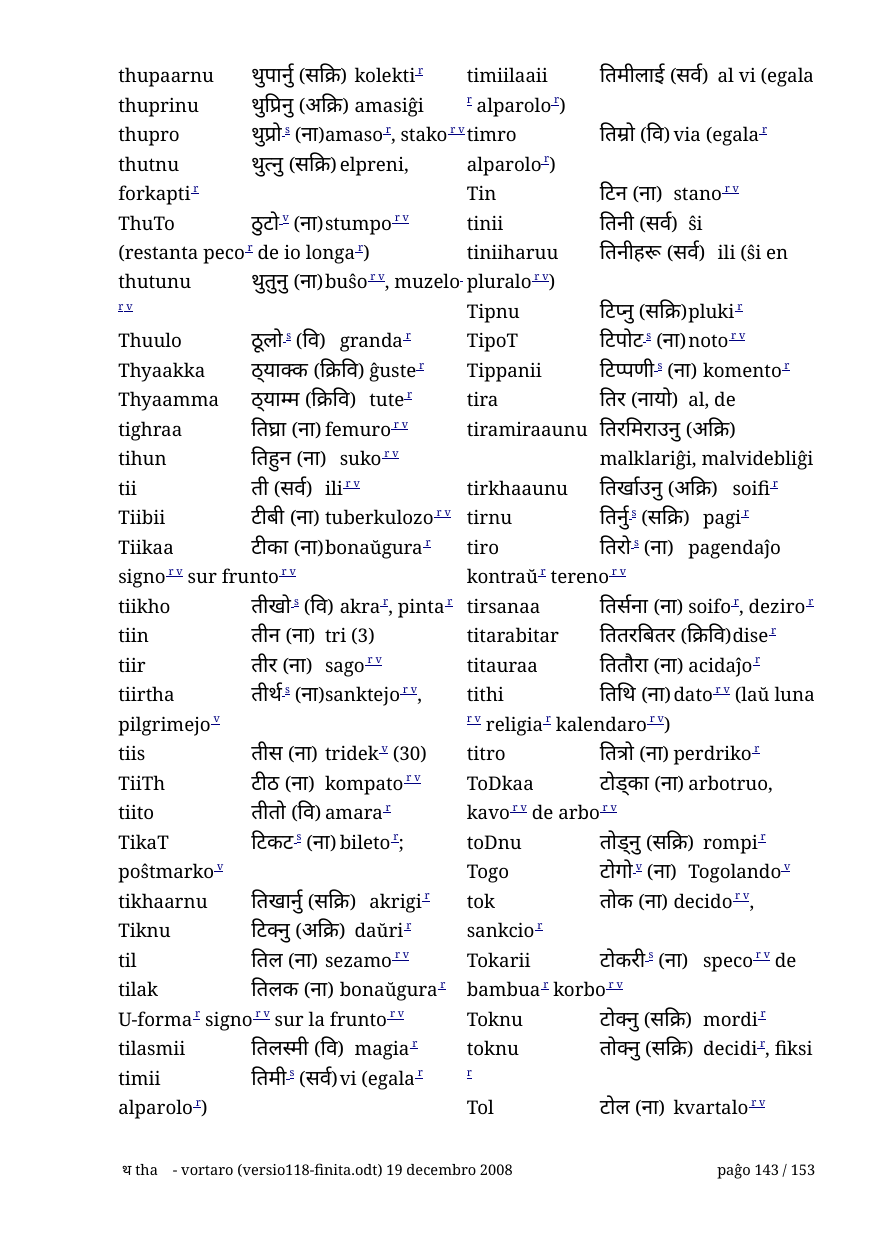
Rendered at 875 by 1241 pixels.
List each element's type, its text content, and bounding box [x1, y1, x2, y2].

text tiniiharuu तिनीहरू (सर्व) ili (ŝi en pluralo r v) [467, 236, 815, 295]
text ThuTo ठुटो v (ना) stumpo r v (restanta peco r de io longa r) [118, 206, 467, 265]
text timro तिम्रो (वि) via (egala r alparolo r) [467, 118, 815, 177]
text titarabitar तितरबितर (क्रिवि) dise r [467, 619, 815, 649]
text Tokarii टोकरी s (ना) speco r v de bambua r korbo r v [467, 943, 815, 1002]
text toDnu तोड्नु (सक्रि) rompi r [467, 826, 815, 855]
text tok तोक (ना) decido r v, sankcio r [467, 884, 815, 943]
text tira तिर (नायो) al, de [467, 383, 815, 413]
text tiirtha तीर्थ s (ना) sanktejo r v, pilgrimejo v [118, 678, 467, 737]
text toknu तोक्नु (सक्रि) decidi r, fiksi r [467, 1032, 815, 1091]
text thutnu थुत्‍नु (सक्रि) elpreni, forkapti r [118, 147, 467, 206]
text tikhaarnu तिखार्नु (सक्रि) akrigi r [118, 884, 467, 914]
text tihun तिहुन (ना) suko r v [118, 442, 467, 472]
text Thyaamma ठ्याम्म (क्रिवि) tute r [118, 383, 467, 413]
text Tippanii टिप्पणी s (ना) komento r [467, 354, 815, 383]
text timii तिमी s (सर्व) vi (egala r alparolo r) [118, 1061, 467, 1120]
text Thuulo ठूलो s (वि) granda r [118, 324, 467, 354]
text tiis तीस (ना) tridek v (30) [118, 737, 467, 767]
text TikaT टिकट s (ना) bileto r; poŝtmarko v [118, 826, 467, 884]
text Tin टिन (ना) stano r v [467, 177, 815, 206]
text tirsanaa तिर्सना (ना) soifo r, deziro r [467, 590, 815, 619]
text tithi तिथि (ना) dato r v (laŭ luna r v religia r kalendaro r v) [467, 678, 815, 737]
text tii ती (सर्व) ili r v [118, 472, 467, 501]
text tinii तिनी (सर्व) ŝi [467, 206, 815, 236]
text tiito तीतो (वि) amara r [118, 796, 467, 826]
text titro तित्रो (ना) perdriko r [467, 737, 815, 767]
text tiin तीन (ना) tri (3) [118, 619, 467, 649]
text tiikho तीखो s (वि) akra r, pinta r [118, 590, 467, 619]
text Tiknu टिक्नु (अक्रि) daŭri r [118, 914, 467, 943]
text thuprinu थुप्रिनु (अक्रि) amasiĝi [118, 88, 467, 118]
text thutunu थुतुनु (ना) buŝo r v, muzelo r v [118, 265, 467, 324]
text timiilaaii तिमीलाई (सर्व) al vi (egala r alparolo r) [467, 59, 815, 118]
text Thyaakka ठ्याक्क (क्रिवि) ĝuste r [118, 354, 467, 383]
text Tol टोल (ना) kvartalo r v [467, 1091, 815, 1120]
text tirkhaaunu तिर्खाउनु (अक्रि) soifi r [467, 472, 815, 501]
text TiiTh टीठ (ना) kompato r v [118, 767, 467, 796]
text Tiibii टीबी (ना) tuberkulozo r v [118, 501, 467, 531]
text tiro तिरो s (ना) pagendaĵo kontraŭ r tereno r v [467, 531, 815, 590]
text Toknu टोक्नु (सक्रि) mordi r [467, 1002, 815, 1032]
text Tipnu टिप्नु (सक्रि) pluki r [467, 295, 815, 324]
text thupro थुप्रो s (ना) amaso r, stako r v [118, 118, 467, 147]
text tilasmii तिलस्मी (वि) magia r [118, 1032, 467, 1061]
text tiramiraaunu तिरमिराउनु (अक्रि) malklariĝi, malvidebliĝi [467, 413, 815, 472]
text thupaarnu थुपार्नु (सक्रि) kolekti r [118, 59, 467, 88]
text til तिल (ना) sezamo r v [118, 943, 467, 973]
text titauraa तितौरा (ना) acidaĵo r [467, 649, 815, 678]
text Togo टोगो v (ना) Togolando v [467, 855, 815, 884]
text Tiikaa टीका (ना) bonaŭgura r signo r v sur frunto r v [118, 531, 467, 590]
text tighraa तिघ्रा (ना) femuro r v [118, 413, 467, 442]
text tilak तिलक (ना) bonaŭgura r U-forma r signo r v sur la frunto r v [118, 973, 467, 1032]
text TipoT टिपोट s (ना) noto r v [467, 324, 815, 354]
text tirnu तिर्नु s (सक्रि) pagi r [467, 501, 815, 531]
text tiir तीर (ना) sago r v [118, 649, 467, 678]
text ToDkaa टोड्का (ना) arbotruo, kavo r v de arbo r v [467, 767, 815, 826]
